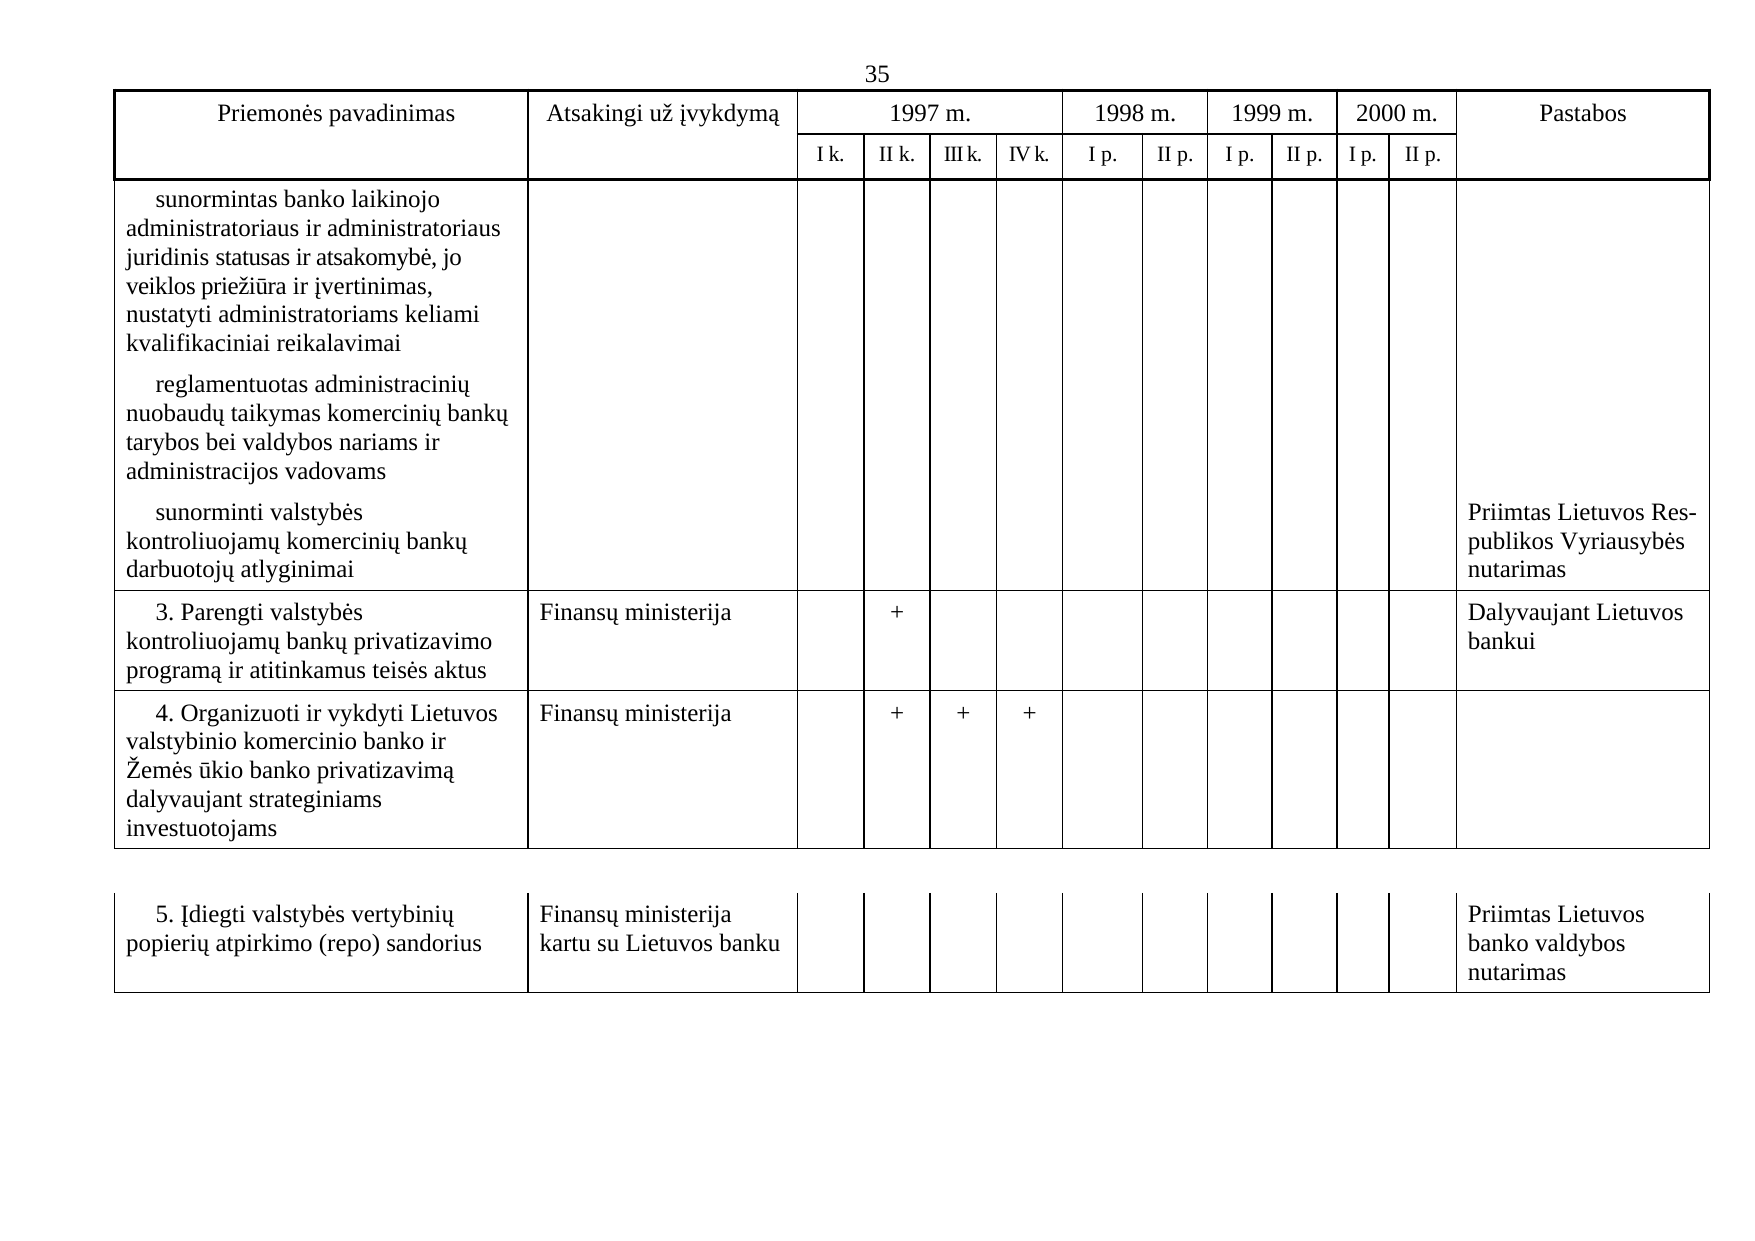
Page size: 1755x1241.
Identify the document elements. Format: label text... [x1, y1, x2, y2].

table_cell [1457, 181, 1709, 363]
table_header Pastabos [1457, 92, 1708, 133]
table_cell [1389, 849, 1456, 893]
table_cell Priimtas Lietuvos Res-publikos Vyriausybės nutarimas [1457, 491, 1709, 589]
table_header 2000 m. [1338, 92, 1456, 133]
table_cell [1338, 491, 1388, 589]
table_cell Dalyvaujant Lietuvos bankui [1457, 591, 1709, 690]
table_cell [528, 849, 797, 893]
table_cell [1338, 691, 1388, 848]
table_cell [930, 849, 996, 893]
table_header 1999 m. [1208, 92, 1336, 133]
table_cell II k. [865, 135, 929, 178]
table_cell [798, 363, 863, 491]
table_cell [529, 181, 797, 363]
table_cell [1143, 181, 1207, 363]
table_cell [116, 133, 527, 178]
table_cell [931, 181, 996, 363]
table_cell [931, 491, 996, 589]
table_cell [1273, 363, 1336, 491]
table_cell [1143, 893, 1207, 992]
table_cell 5. Įdiegti valstybės vertybinių popierių atpirkimo (repo) sandorius [115, 893, 527, 992]
table_cell [1063, 181, 1142, 363]
table_cell [1273, 491, 1336, 589]
table_cell [865, 491, 929, 589]
table_cell [1063, 363, 1142, 491]
table_cell [997, 893, 1062, 992]
table_cell [1063, 691, 1142, 848]
table_cell [797, 849, 864, 893]
table_cell [1208, 181, 1271, 363]
table_cell sunormintas banko laikinojo administratoriaus ir administratoriaus juridinis statusas ir atsakomybė, jo veiklos priežiūra ir įvertinimas, nustatyti administratoriams keliami kvalifikaciniai reikalavimai [115, 181, 527, 363]
table_cell Finansų ministerija [529, 691, 797, 848]
table_cell [1208, 491, 1271, 589]
table_cell [1456, 849, 1709, 893]
table_cell [1390, 691, 1456, 848]
table_cell [1390, 591, 1456, 690]
table_cell [1390, 893, 1456, 992]
table_cell [1207, 849, 1272, 893]
table_cell + [997, 691, 1062, 848]
table_cell 3. Parengti valstybės kontroliuojamų bankų privatizavimo programą ir atitinkamus teisės aktus [115, 591, 527, 690]
table_cell [1273, 591, 1336, 690]
table_cell [1457, 133, 1708, 178]
table_cell [1143, 491, 1207, 589]
table_cell [798, 691, 863, 848]
table_cell 4. Organizuoti ir vykdyti Lietuvos valstybinio komercinio banko ir Žemės ūkio banko privatizavimą dalyvaujant strateginiams investuotojams [115, 691, 527, 848]
table_cell [1208, 591, 1271, 690]
table_cell Priimtas Lietuvos banko valdybos nutarimas [1457, 893, 1709, 992]
table_cell III k. [931, 135, 996, 178]
table_cell [997, 181, 1062, 363]
table_cell [865, 363, 929, 491]
table_cell [1273, 181, 1336, 363]
table_cell [1390, 181, 1456, 363]
table_cell II p. [1390, 135, 1456, 178]
table_cell Finansų ministerija [529, 591, 797, 690]
table_cell [931, 591, 996, 690]
table_cell [1143, 849, 1207, 893]
table_cell [1272, 849, 1337, 893]
table_cell [865, 893, 929, 992]
table_cell reglamentuotas administracinių nuobaudų taikymas komercinių bankų tarybos bei valdybos nariams ir administracijos vadovams [115, 363, 527, 491]
table_cell [997, 491, 1062, 589]
table_cell [931, 893, 996, 992]
table_cell [1273, 691, 1336, 848]
table_cell [1063, 591, 1142, 690]
table_cell [864, 849, 930, 893]
table_cell [1457, 363, 1709, 491]
table_cell [1208, 363, 1271, 491]
table_cell [798, 591, 863, 690]
table_cell [798, 181, 863, 363]
table_cell [529, 363, 797, 491]
table_cell I p. [1338, 135, 1388, 178]
table_cell + [931, 691, 996, 848]
table_cell [1063, 491, 1142, 589]
table_cell + [865, 591, 929, 690]
table_cell [1338, 181, 1388, 363]
table_cell [1390, 491, 1456, 589]
table_cell [865, 181, 929, 363]
table_cell [1208, 691, 1271, 848]
table_cell + [865, 691, 929, 848]
table_header 1998 m. [1063, 92, 1207, 133]
table_cell [1338, 893, 1388, 992]
table_cell [1338, 363, 1388, 491]
table_header Atsakingi už įvykdymą [529, 92, 797, 133]
table_header Priemonės pavadinimas [116, 92, 527, 133]
table_cell [1063, 849, 1143, 893]
table_cell [1063, 893, 1142, 992]
table_cell I p. [1063, 135, 1142, 178]
table_cell IV k. [997, 135, 1062, 178]
table_cell [1390, 363, 1456, 491]
table_cell [996, 849, 1063, 893]
table_header 1997 m. [798, 92, 1062, 133]
table_cell [1337, 849, 1389, 893]
table_cell II p. [1273, 135, 1336, 178]
table_cell [798, 893, 863, 992]
table_cell [1143, 363, 1207, 491]
table_cell [1143, 691, 1207, 848]
table_cell Finansų ministerija kartu su Lietuvos banku [529, 893, 797, 992]
table_cell I p. [1208, 135, 1271, 178]
table_cell [997, 363, 1062, 491]
table_cell [529, 133, 797, 178]
table_cell [1208, 893, 1271, 992]
table_cell [1273, 893, 1336, 992]
table_cell [798, 491, 863, 589]
table_cell I k. [798, 135, 863, 178]
table_cell II p. [1143, 135, 1207, 178]
table_cell [997, 591, 1062, 690]
table_cell [1143, 591, 1207, 690]
table_cell [115, 849, 528, 893]
table_cell [931, 363, 996, 491]
table_cell [1338, 591, 1388, 690]
table_cell sunorminti valstybės kontroliuojamų komercinių bankų darbuotojų atlyginimai [115, 491, 527, 589]
table_cell [1457, 691, 1709, 848]
table_cell [529, 491, 797, 589]
